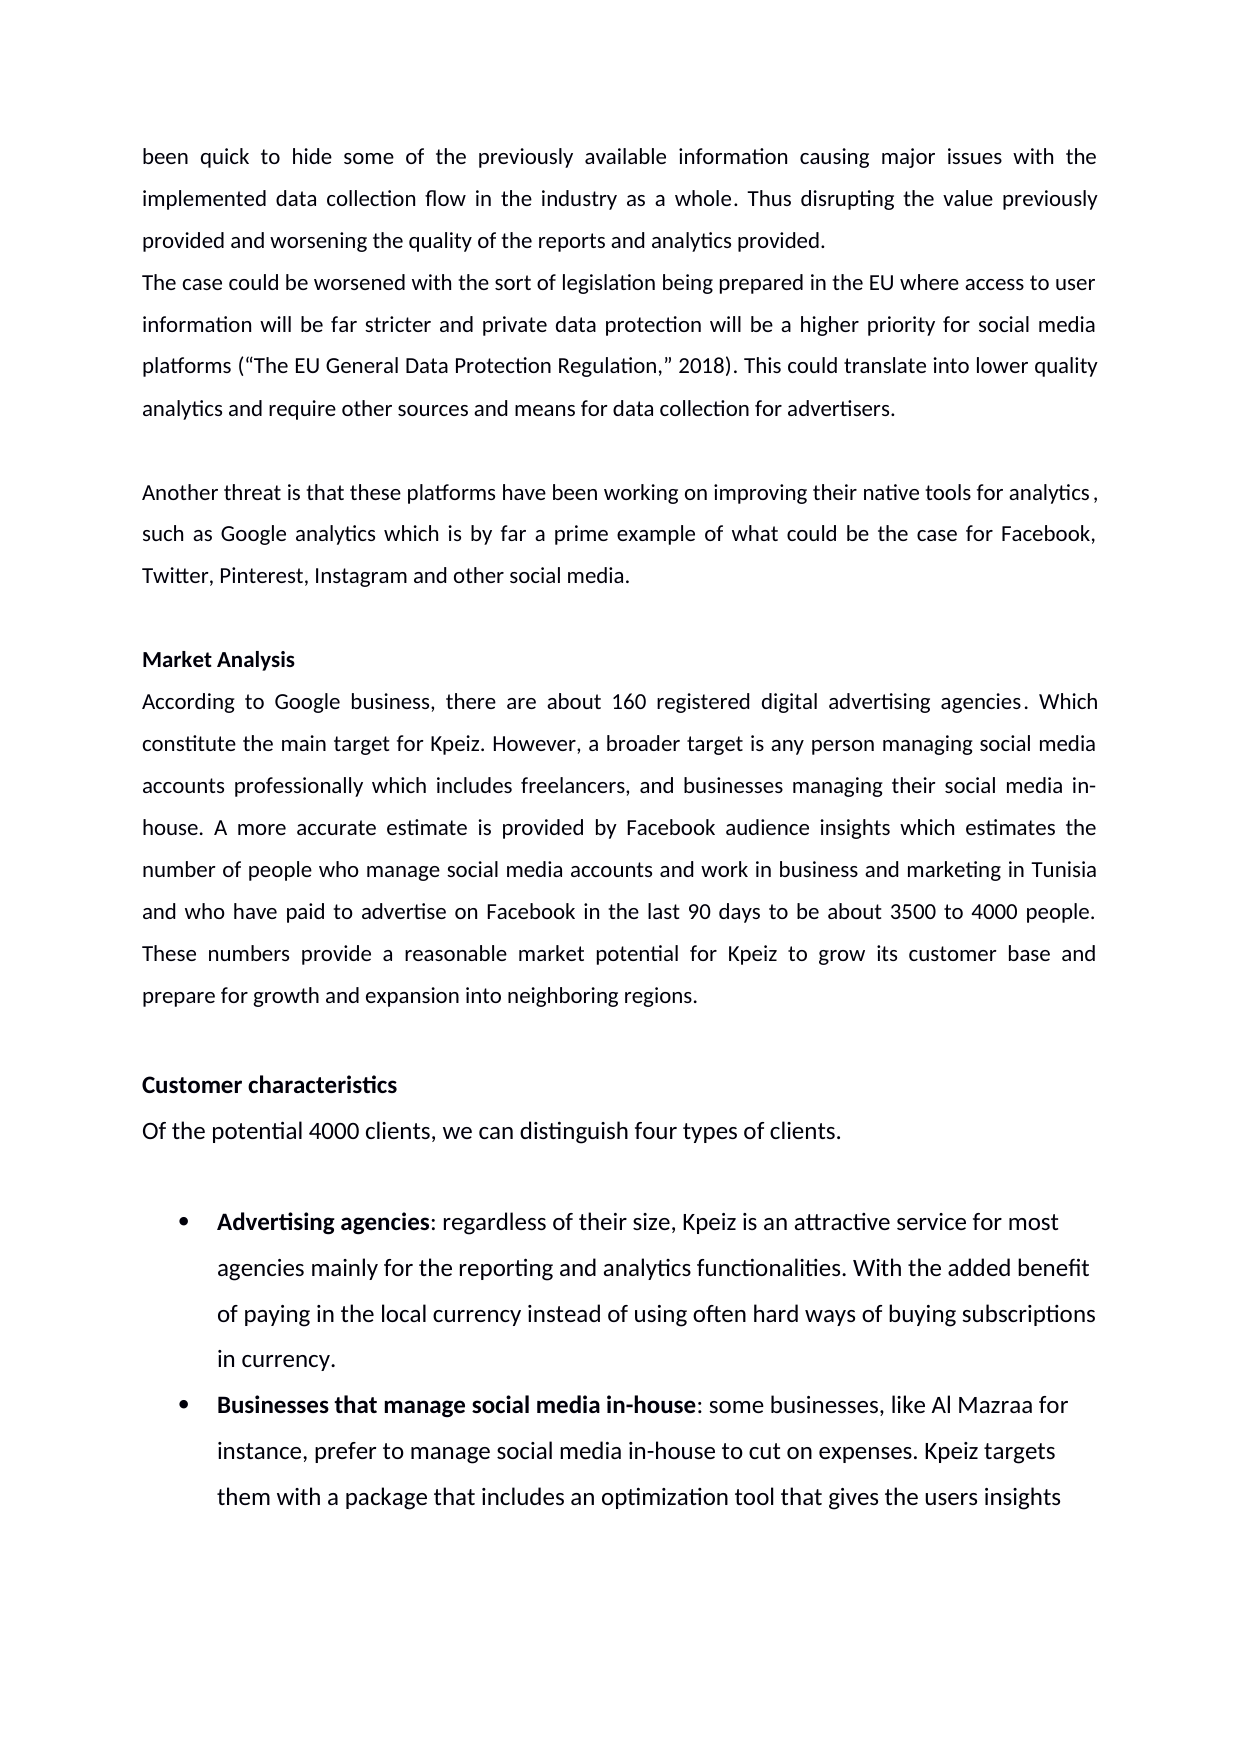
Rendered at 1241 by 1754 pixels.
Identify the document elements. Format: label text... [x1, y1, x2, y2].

text Another threat is that these platforms have been working on improving their native tools for analytics, such as Google analytics which is by far a prime example of what could be the case for Facebook, Twitter, Pinterest, Instagram and other social media. [142, 478, 1098, 589]
text Market Analysis [142, 646, 1098, 673]
list Businesses that manage social media in-house: some businesses, like Al Mazraa for instance, prefer to manage social media in-house to cut on expenses. Kpeiz targets them with a package that includes an optimization tool that gives the users insights [179, 1389, 1098, 1511]
text According to Google business, there are about 160 registered digital advertising agencies. Which constitute the main target for Kpeiz. However, a broader target is any person managing social media accounts professionally which includes freelancers, and businesses managing their social media in-house. A more accurate estimate is provided by Facebook audience insights which estimates the number of people who manage social media accounts and work in business and marketing in Tunisia and who have paid to advertise on Facebook in the last 90 days to be about 3500 to 4000 people. These numbers provide a reasonable market potential for Kpeiz to grow its customer base and prepare for growth and expansion into neighboring regions. [142, 687, 1098, 1009]
list Advertising agencies: regardless of their size, Kpeiz is an attractive service for most agencies mainly for the reporting and analytics functionalities. With the added benefit of paying in the local currency instead of using often hard ways of buying subscriptions in currency. [179, 1206, 1098, 1374]
text Of the potential 4000 clients, we can distinguish four types of clients. [142, 1115, 1098, 1145]
text been quick to hide some of the previously available information causing major issues with the implemented data collection flow in the industry as a whole. Thus disrupting the value previously provided and worsening the quality of the reports and analytics provided. [142, 142, 1098, 254]
text Customer characteristics [142, 1069, 1098, 1099]
text The case could be worsened with the sort of legislation being prepared in the EU where access to user information will be far stricter and private data protection will be a higher priority for social media platforms (“​The EU General Data Protection Regulation,” 2018)⁠. This could translate into lower quality analytics and require other sources and means for data collection for advertisers. [142, 268, 1098, 422]
